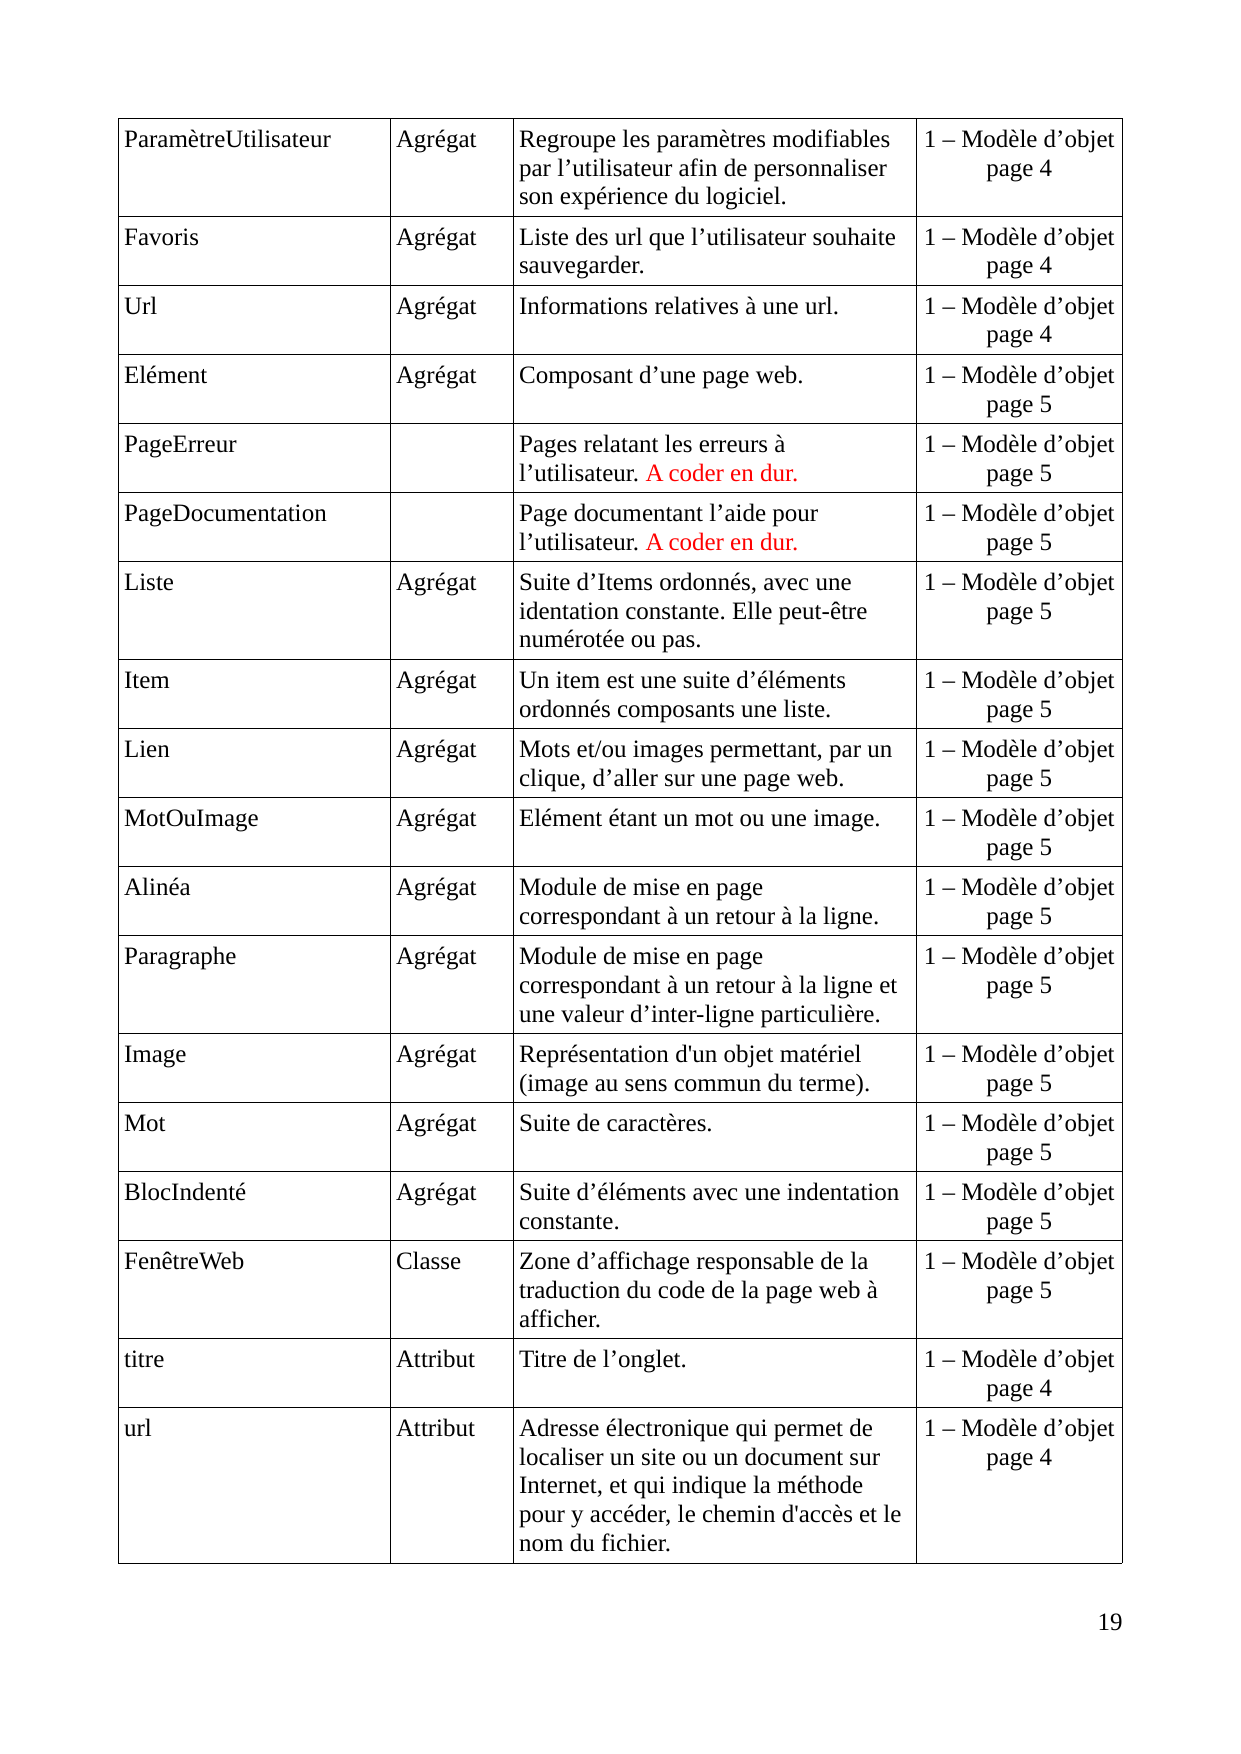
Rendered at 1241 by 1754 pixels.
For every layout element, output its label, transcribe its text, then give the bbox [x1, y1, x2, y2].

table_cell Page documentant l’aide pour l’utilisateur. A coder en dur. [514, 493, 916, 561]
table_cell Informations relatives à une url. [514, 286, 916, 354]
table_cell Image [119, 1034, 390, 1102]
table_cell 1 – Modèle d’objet page 4 [917, 286, 1122, 354]
table_cell url [119, 1408, 390, 1562]
table_cell FenêtreWeb [119, 1241, 390, 1338]
table_cell Agrégat [391, 286, 513, 354]
table_cell Regroupe les paramètres modifiables par l’utilisateur afin de personnaliser son expérience du logiciel. [514, 119, 916, 216]
table_cell Mot [119, 1103, 390, 1171]
table_cell [391, 493, 513, 561]
table_cell Alinéa [119, 867, 390, 935]
table_cell 1 – Modèle d’objet page 5 [917, 355, 1122, 423]
table_cell BlocIndenté [119, 1172, 390, 1240]
table_cell PageDocumentation [119, 493, 390, 561]
table_cell 1 – Modèle d’objet page 5 [917, 1172, 1122, 1240]
table_cell Elément étant un mot ou une image. [514, 798, 916, 866]
table_cell Module de mise en page correspondant à un retour à la ligne et une valeur d’inter-ligne particulière. [514, 936, 916, 1033]
table_cell 1 – Modèle d’objet page 5 [917, 729, 1122, 797]
table_cell Attribut [391, 1408, 513, 1562]
table_cell Classe [391, 1241, 513, 1338]
table_cell Item [119, 660, 390, 728]
table_cell Elément [119, 355, 390, 423]
table_cell 1 – Modèle d’objet page 4 [917, 119, 1122, 216]
table_cell 1 – Modèle d’objet page 5 [917, 798, 1122, 866]
table_cell Agrégat [391, 1103, 513, 1171]
table_cell Agrégat [391, 729, 513, 797]
table_cell 1 – Modèle d’objet page 4 [917, 217, 1122, 285]
table_cell Suite d’éléments avec une indentation constante. [514, 1172, 916, 1240]
table_cell 1 – Modèle d’objet page 5 [917, 936, 1122, 1033]
table_cell Agrégat [391, 562, 513, 659]
table_cell titre [119, 1339, 390, 1407]
table_cell Adresse électronique qui permet de localiser un site ou un document sur Internet, et qui indique la méthode pour y accéder, le chemin d'accès et le nom du fichier. [514, 1408, 916, 1562]
table_cell 1 – Modèle d’objet page 5 [917, 660, 1122, 728]
table_cell Agrégat [391, 798, 513, 866]
table_cell 1 – Modèle d’objet page 5 [917, 1241, 1122, 1338]
table_cell MotOuImage [119, 798, 390, 866]
table_cell 1 – Modèle d’objet page 5 [917, 867, 1122, 935]
table_cell [391, 424, 513, 492]
table_cell 1 – Modèle d’objet page 4 [917, 1408, 1122, 1562]
table_cell 1 – Modèle d’objet page 4 [917, 1339, 1122, 1407]
table_cell Composant d’une page web. [514, 355, 916, 423]
table_cell Représentation d'un objet matériel (image au sens commun du terme). [514, 1034, 916, 1102]
table_cell ParamètreUtilisateur [119, 119, 390, 216]
table_cell 1 – Modèle d’objet page 5 [917, 1034, 1122, 1102]
table_cell 1 – Modèle d’objet page 5 [917, 562, 1122, 659]
table_cell 1 – Modèle d’objet page 5 [917, 424, 1122, 492]
table_cell Agrégat [391, 936, 513, 1033]
table_cell Un item est une suite d’éléments ordonnés composants une liste. [514, 660, 916, 728]
table_cell Titre de l’onglet. [514, 1339, 916, 1407]
table_cell PageErreur [119, 424, 390, 492]
table_cell Agrégat [391, 660, 513, 728]
table_cell Zone d’affichage responsable de la traduction du code de la page web à afficher. [514, 1241, 916, 1338]
table_cell Pages relatant les erreurs à l’utilisateur. A coder en dur. [514, 424, 916, 492]
table_cell Suite de caractères. [514, 1103, 916, 1171]
table_cell Liste des url que l’utilisateur souhaite sauvegarder. [514, 217, 916, 285]
table_cell Attribut [391, 1339, 513, 1407]
table_cell Agrégat [391, 355, 513, 423]
table_cell Agrégat [391, 217, 513, 285]
table_cell Module de mise en page correspondant à un retour à la ligne. [514, 867, 916, 935]
table_cell Url [119, 286, 390, 354]
table_cell Liste [119, 562, 390, 659]
table_cell 1 – Modèle d’objet page 5 [917, 493, 1122, 561]
table_cell Agrégat [391, 1172, 513, 1240]
table_cell Agrégat [391, 867, 513, 935]
table_cell Lien [119, 729, 390, 797]
table_cell 1 – Modèle d’objet page 5 [917, 1103, 1122, 1171]
table_cell Mots et/ou images permettant, par un clique, d’aller sur une page web. [514, 729, 916, 797]
table_cell Suite d’Items ordonnés, avec une identation constante. Elle peut-être numérotée ou pas. [514, 562, 916, 659]
table_cell Agrégat [391, 1034, 513, 1102]
table_cell Agrégat [391, 119, 513, 216]
table_cell Paragraphe [119, 936, 390, 1033]
table_cell Favoris [119, 217, 390, 285]
